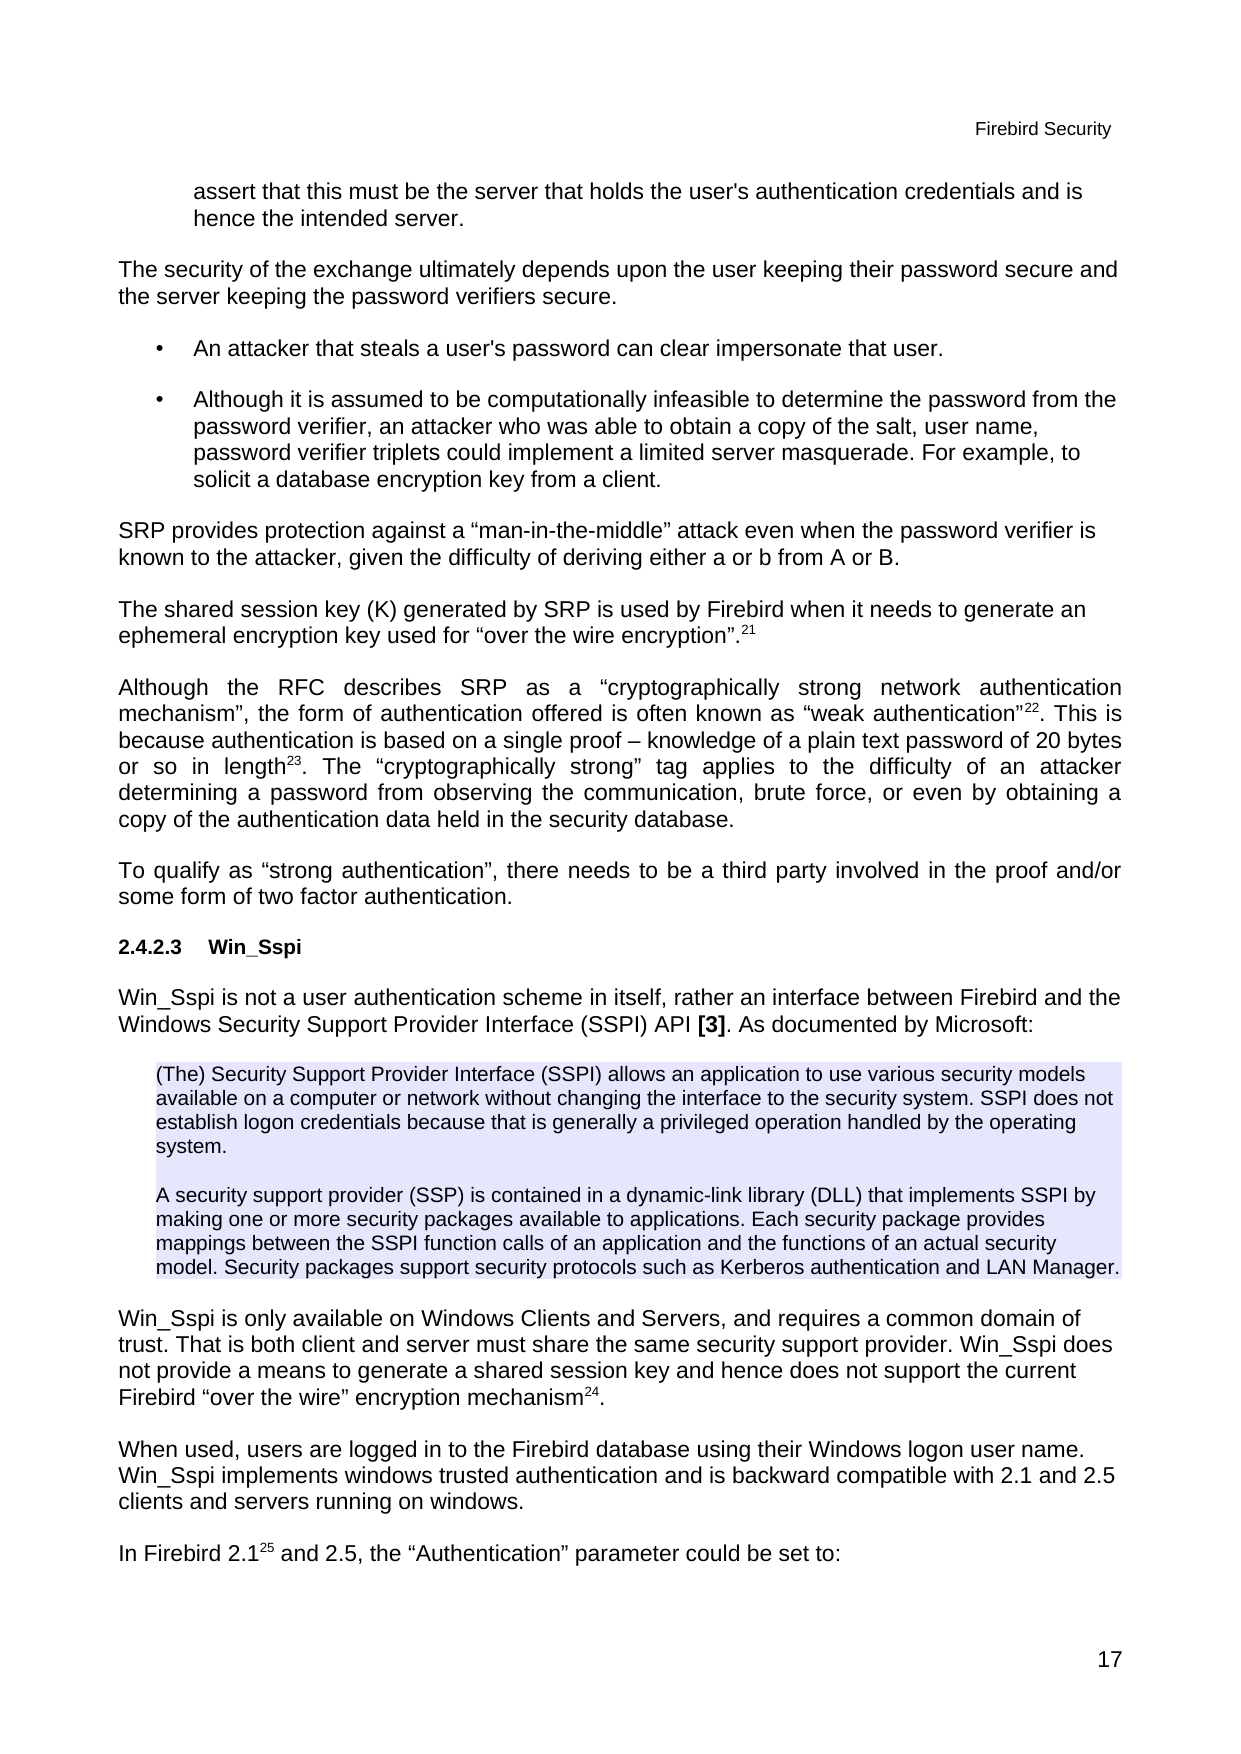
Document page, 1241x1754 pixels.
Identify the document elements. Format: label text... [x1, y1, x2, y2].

list An attacker that steals a user's password can clear impersonate that user. [156, 334, 1122, 361]
subtitle Win_Sspi [118, 935, 1122, 959]
text The shared session key (K) generated by SRP is used by Firebird when it needs to generate an ephemeral encryption key used for “over the wire encryption”. [118, 596, 1122, 648]
text To qualify as “strong authentication”, there needs to be a third party involved in the proof and/or some form of two factor authentication. [118, 857, 1122, 910]
text Win_Sspi is only available on Windows Clients and Servers, and requires a common domain of trust. That is both client and server must share the same security support provider. Win_Sspi does not provide a means to generate a shared session key and hence does not support the current Firebird “over the wire” encryption mechanism. [118, 1304, 1122, 1410]
text SRP provides protection against a “man-in-the-middle” attack even when the password verifier is known to the attacker, given the difficulty of deriving either a or b from A or B. [118, 517, 1122, 570]
text Although the RFC describes SRP as a “cryptographically strong network authentication mechanism”, the form of authentication offered is often known as “weak authentication”. This is because authentication is based on a single proof – knowledge of a plain text password of 20 bytes or so in length. The “cryptographically strong” tag applies to the difficulty of an attacker determining a password from observing the communication, brute force, or even by obtaining a copy of the authentication data held in the security database. [118, 674, 1122, 832]
list Although it is assumed to be computationally infeasible to determine the password from the password verifier, an attacker who was able to obtain a copy of the salt, user name, password verifier triplets could implement a limited server masquerade. For example, to solicit a database encryption key from a client. [156, 386, 1122, 492]
text A security support provider (SSP) is contained in a dynamic-link library (DLL) that implements SSPI by making one or more security packages available to applications. Each security package provides mappings between the SSPI function calls of an application and the functions of an actual security model. Security packages support security protocols such as Kerberos authentication and LAN Manager. [156, 1183, 1122, 1279]
text The security of the exchange ultimately depends upon the user keeping their password secure and the server keeping the password verifiers secure. [118, 256, 1122, 309]
text Win_Sspi is not a user authentication scheme in itself, rather an interface between Firebird and the Windows Security Support Provider Interface (SSPI) API [3]. As documented by Microsoft: [118, 984, 1122, 1037]
text (The) Security Support Provider Interface (SSPI) allows an application to use various security models available on a computer or network without changing the interface to the security system. SSPI does not establish logon credentials because that is generally a privileged operation handled by the operating system. [156, 1062, 1122, 1158]
text In Firebird 2.1 and 2.5, the “Authentication” parameter could be set to: [118, 1540, 1122, 1566]
list assert that this must be the server that holds the user's authentication credentials and is hence the intended server. [156, 178, 1122, 231]
text When used, users are logged in to the Firebird database using their Windows logon user name. Win_Sspi implements windows trusted authentication and is backward compatible with 2.1 and 2.5 clients and servers running on windows. [118, 1436, 1122, 1514]
